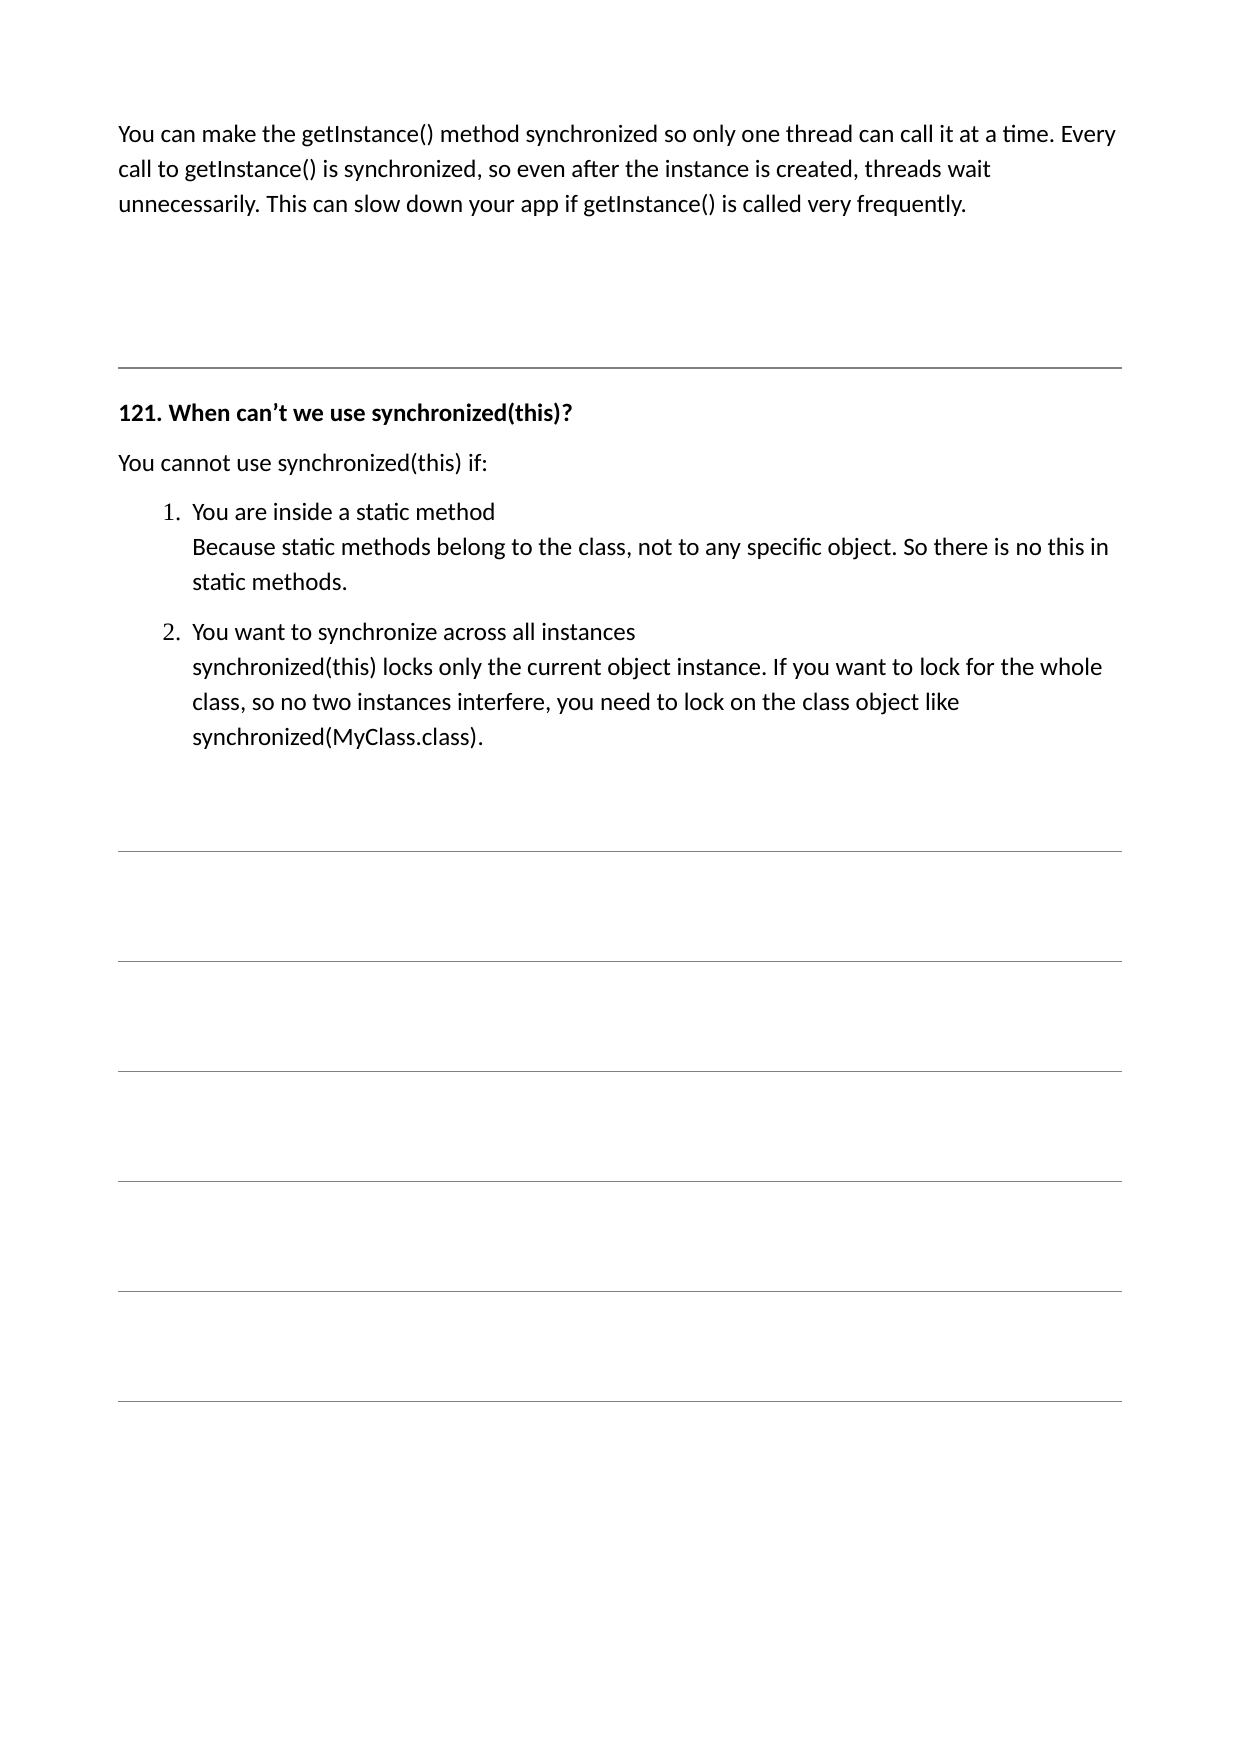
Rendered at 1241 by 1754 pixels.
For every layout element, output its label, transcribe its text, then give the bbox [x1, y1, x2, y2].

text 121. When can’t we use synchronized(this)? [118, 397, 1122, 428]
text You can make the getInstance() method synchronized so only one thread can call it at a time. Every call to getInstance() is synchronized, so even after the instance is created, threads wait unnecessarily. This can slow down your app if getInstance() is called very frequently. [118, 118, 1122, 219]
text You cannot use synchronized(this) if: [118, 447, 1122, 477]
list You are inside a static method Because static methods belong to the class, not to any specific object. So there is no this in static methods. [162, 496, 1122, 597]
list You want to synchronize across all instances synchronized(this) locks only the current object instance. If you want to lock for the whole class, so no two instances interfere, you need to lock on the class object like synchronized(MyClass.class). [162, 616, 1122, 752]
